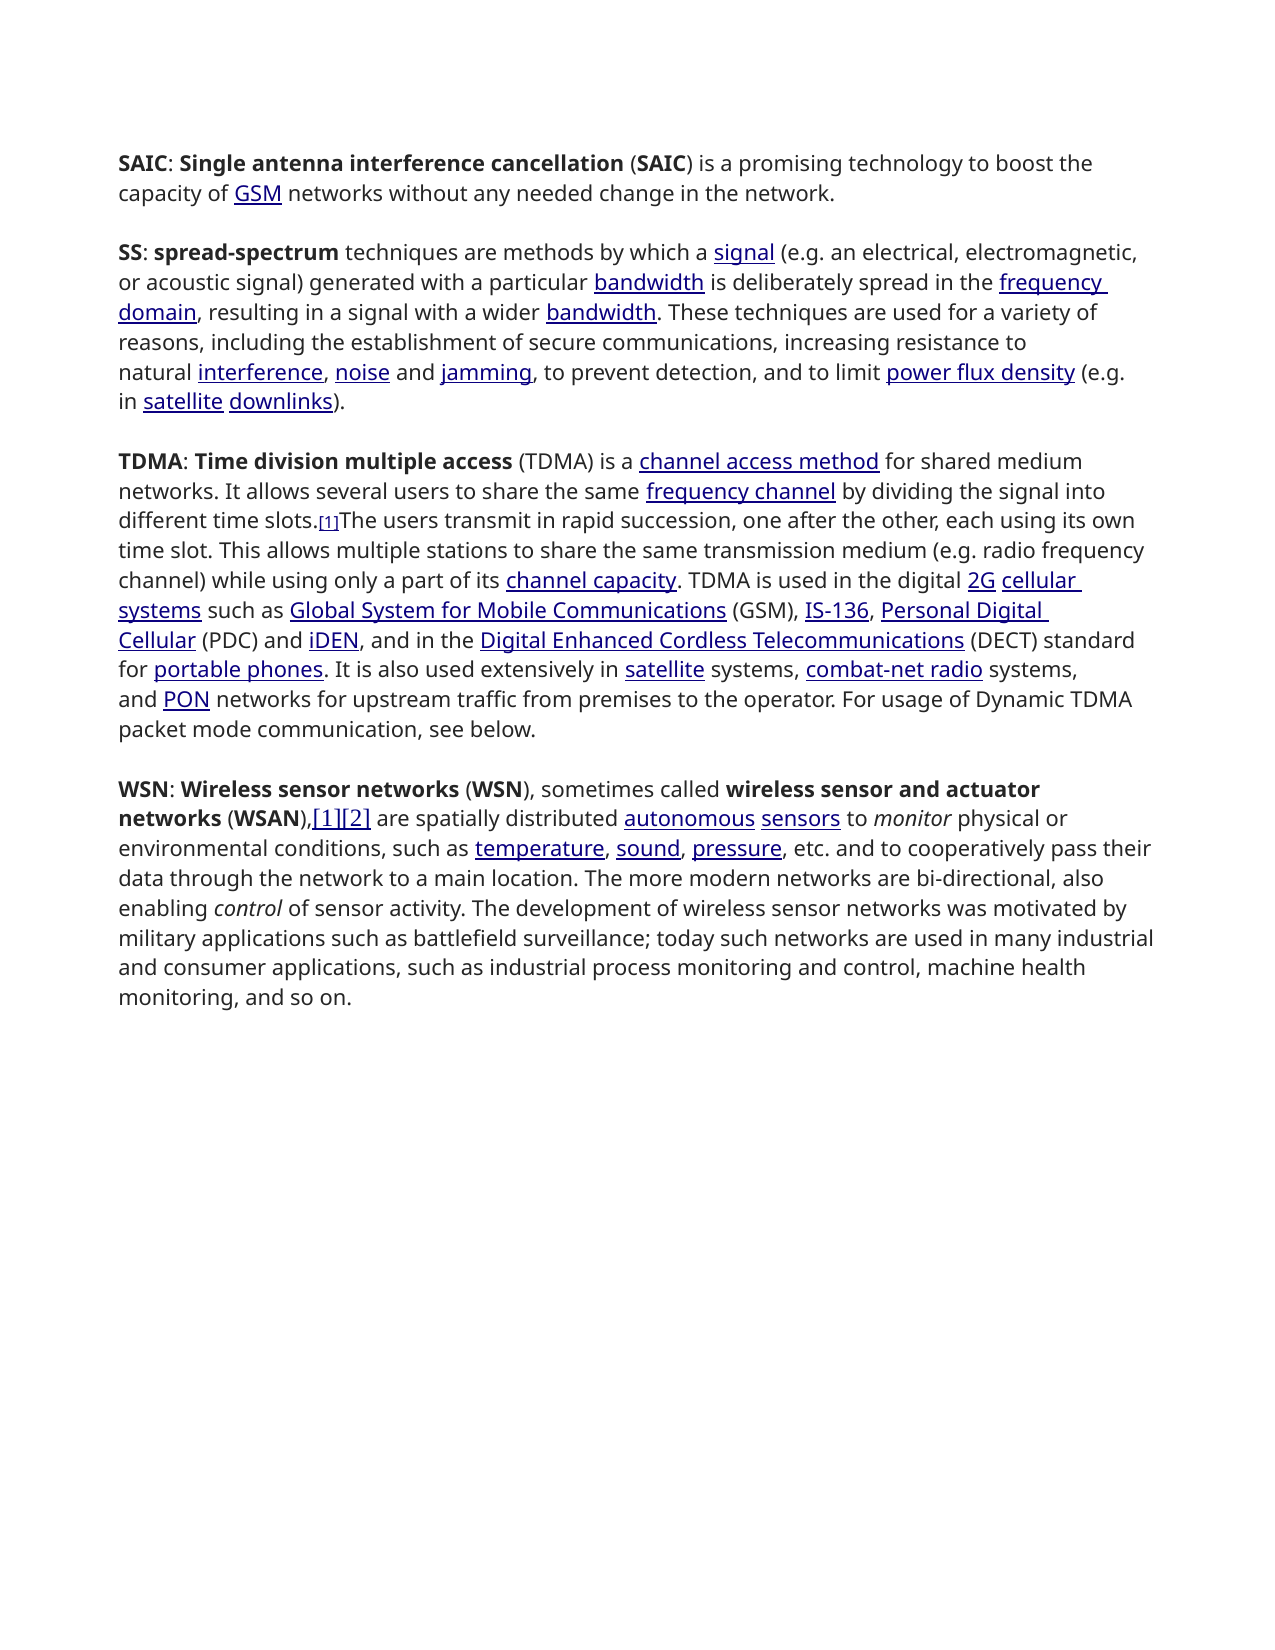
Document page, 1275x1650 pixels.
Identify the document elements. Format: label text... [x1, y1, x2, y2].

text WSN: Wireless sensor networks (WSN), sometimes called wireless sensor and actuator networks (WSAN),[1][2] are spatially distributed autonomous sensors to monitor physical or environmental conditions, such as temperature, sound, pressure, etc. and to cooperatively pass their data through the network to a main location. The more modern networks are bi-directional, also enabling control of sensor activity. The development of wireless sensor networks was motivated by military applications such as battlefield surveillance; today such networks are used in many industrial and consumer applications, such as industrial process monitoring and control, machine health monitoring, and so on. [118, 773, 1157, 1012]
text SS: spread-spectrum techniques are methods by which a signal (e.g. an electrical, electromagnetic, or acoustic signal) generated with a particular bandwidth is deliberately spread in the frequency domain, resulting in a signal with a wider bandwidth. These techniques are used for a variety of reasons, including the establishment of secure communications, increasing resistance to natural interference, noise and jamming, to prevent detection, and to limit power flux density (e.g. in satellite downlinks). [118, 237, 1157, 416]
text SAIC: Single antenna interference cancellation (SAIC) is a promising technology to boost the capacity of GSM networks without any needed change in the network. [118, 148, 1157, 207]
text TDMA: Time division multiple access (TDMA) is a channel access method for shared medium networks. It allows several users to share the same frequency channel by dividing the signal into different time slots.[1]The users transmit in rapid succession, one after the other, each using its own time slot. This allows multiple stations to share the same transmission medium (e.g. radio frequency channel) while using only a part of its channel capacity. TDMA is used in the digital 2G cellular systems such as Global System for Mobile Communications (GSM), IS-136, Personal Digital Cellular (PDC) and iDEN, and in the Digital Enhanced Cordless Telecommunications (DECT) standard for portable phones. It is also used extensively in satellite systems, combat-net radio systems, and PON networks for upstream traffic from premises to the operator. For usage of Dynamic TDMA packet mode communication, see below. [118, 446, 1157, 744]
